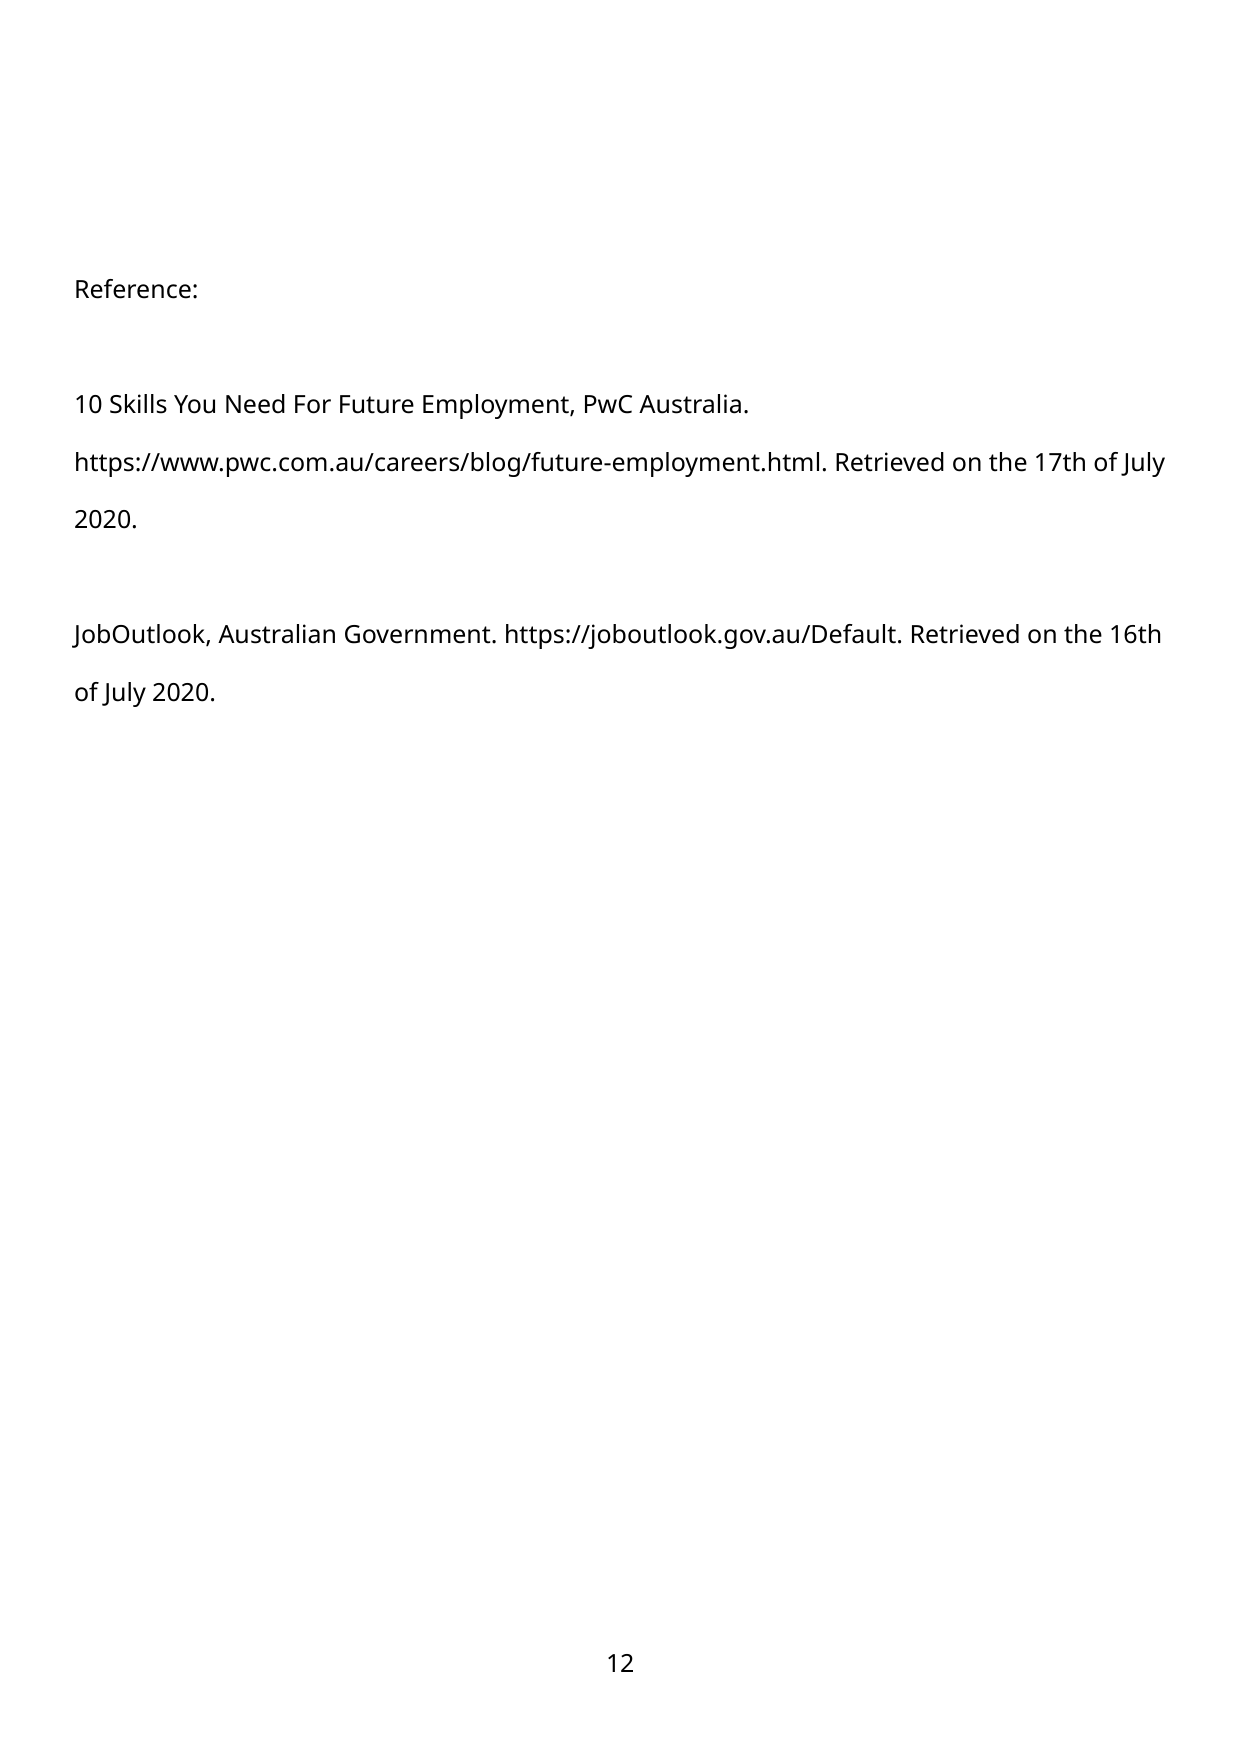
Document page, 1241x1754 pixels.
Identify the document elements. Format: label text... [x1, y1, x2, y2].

text 10 Skills You Need For Future Employment, PwC Australia. https://www.pwc.com.au/careers/blog/future-employment.html. Retrieved on the 17th of July 2020. [74, 383, 1166, 536]
text Reference: [74, 268, 1166, 306]
text JobOutlook, Australian Government. https://joboutlook.gov.au/Default. Retrieved on the 16th of July 2020. [74, 613, 1166, 766]
